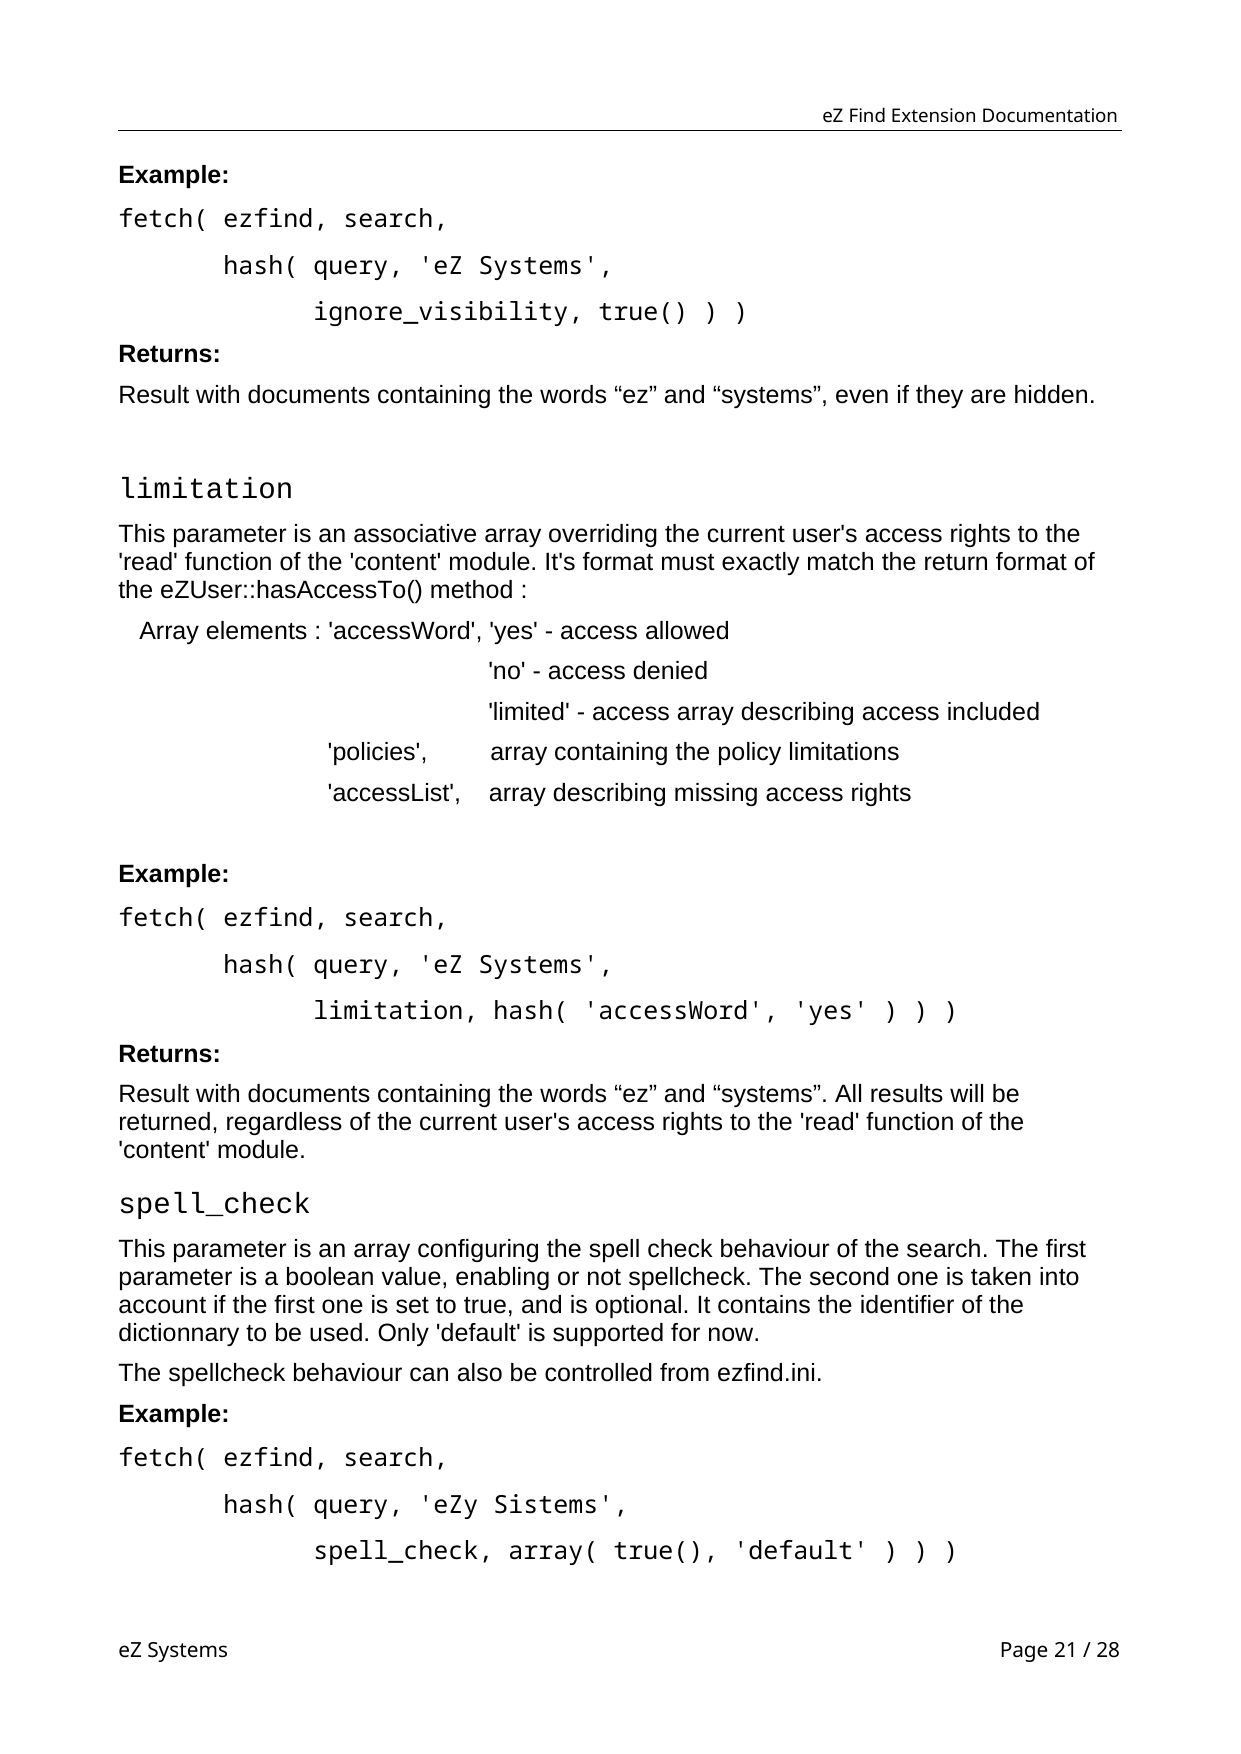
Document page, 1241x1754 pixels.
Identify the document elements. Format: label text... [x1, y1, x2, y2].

text Returns: [118, 340, 1122, 368]
subtitle limitation [118, 474, 1122, 507]
text spell_check, array( true(), 'default' ) ) ) [118, 1533, 1122, 1567]
text This parameter is an array configuring the spell check behaviour of the search. The first parameter is a boolean value, enabling or not spellcheck. The second one is taken into account if the first one is set to true, and is optional. It contains the identifier of the dictionnary to be used. Only 'default' is supported for now. [118, 1234, 1122, 1347]
text 'no' - access denied [118, 657, 1122, 685]
text limitation, hash( 'accessWord', 'yes' ) ) ) [118, 993, 1122, 1027]
text This parameter is an associative array overriding the current user's access rights to the 'read' function of the 'content' module. It's format must exactly match the return format of the eZUser::hasAccessTo() method : [118, 520, 1122, 604]
text hash( query, 'eZ Systems', [118, 946, 1122, 980]
subtitle spell_check [118, 1189, 1122, 1222]
text fetch( ezfind, search, [118, 201, 1122, 235]
text Example: [118, 859, 1122, 887]
text hash( query, 'eZy Sistems', [118, 1487, 1122, 1521]
text ignore_visibility, true() ) ) [118, 294, 1122, 328]
text Returns: [118, 1039, 1122, 1067]
text 'accessList', array describing missing access rights [118, 778, 1122, 806]
text 'policies', array containing the policy limitations [118, 738, 1122, 766]
text fetch( ezfind, search, [118, 1440, 1122, 1474]
text fetch( ezfind, search, [118, 900, 1122, 934]
text The spellcheck behaviour can also be controlled from ezfind.ini. [118, 1359, 1122, 1387]
text Example: [118, 1399, 1122, 1428]
text hash( query, 'eZ Systems', [118, 247, 1122, 281]
text Array elements : 'accessWord', 'yes' - access allowed [118, 616, 1122, 644]
text Result with documents containing the words “ez” and “systems”, even if they are hidden. [118, 381, 1122, 409]
text 'limited' - access array describing access included [118, 697, 1122, 725]
text Example: [118, 160, 1122, 188]
text Result with documents containing the words “ez” and “systems”. All results will be returned, regardless of the current user's access rights to the 'read' function of the 'content' module. [118, 1080, 1122, 1164]
